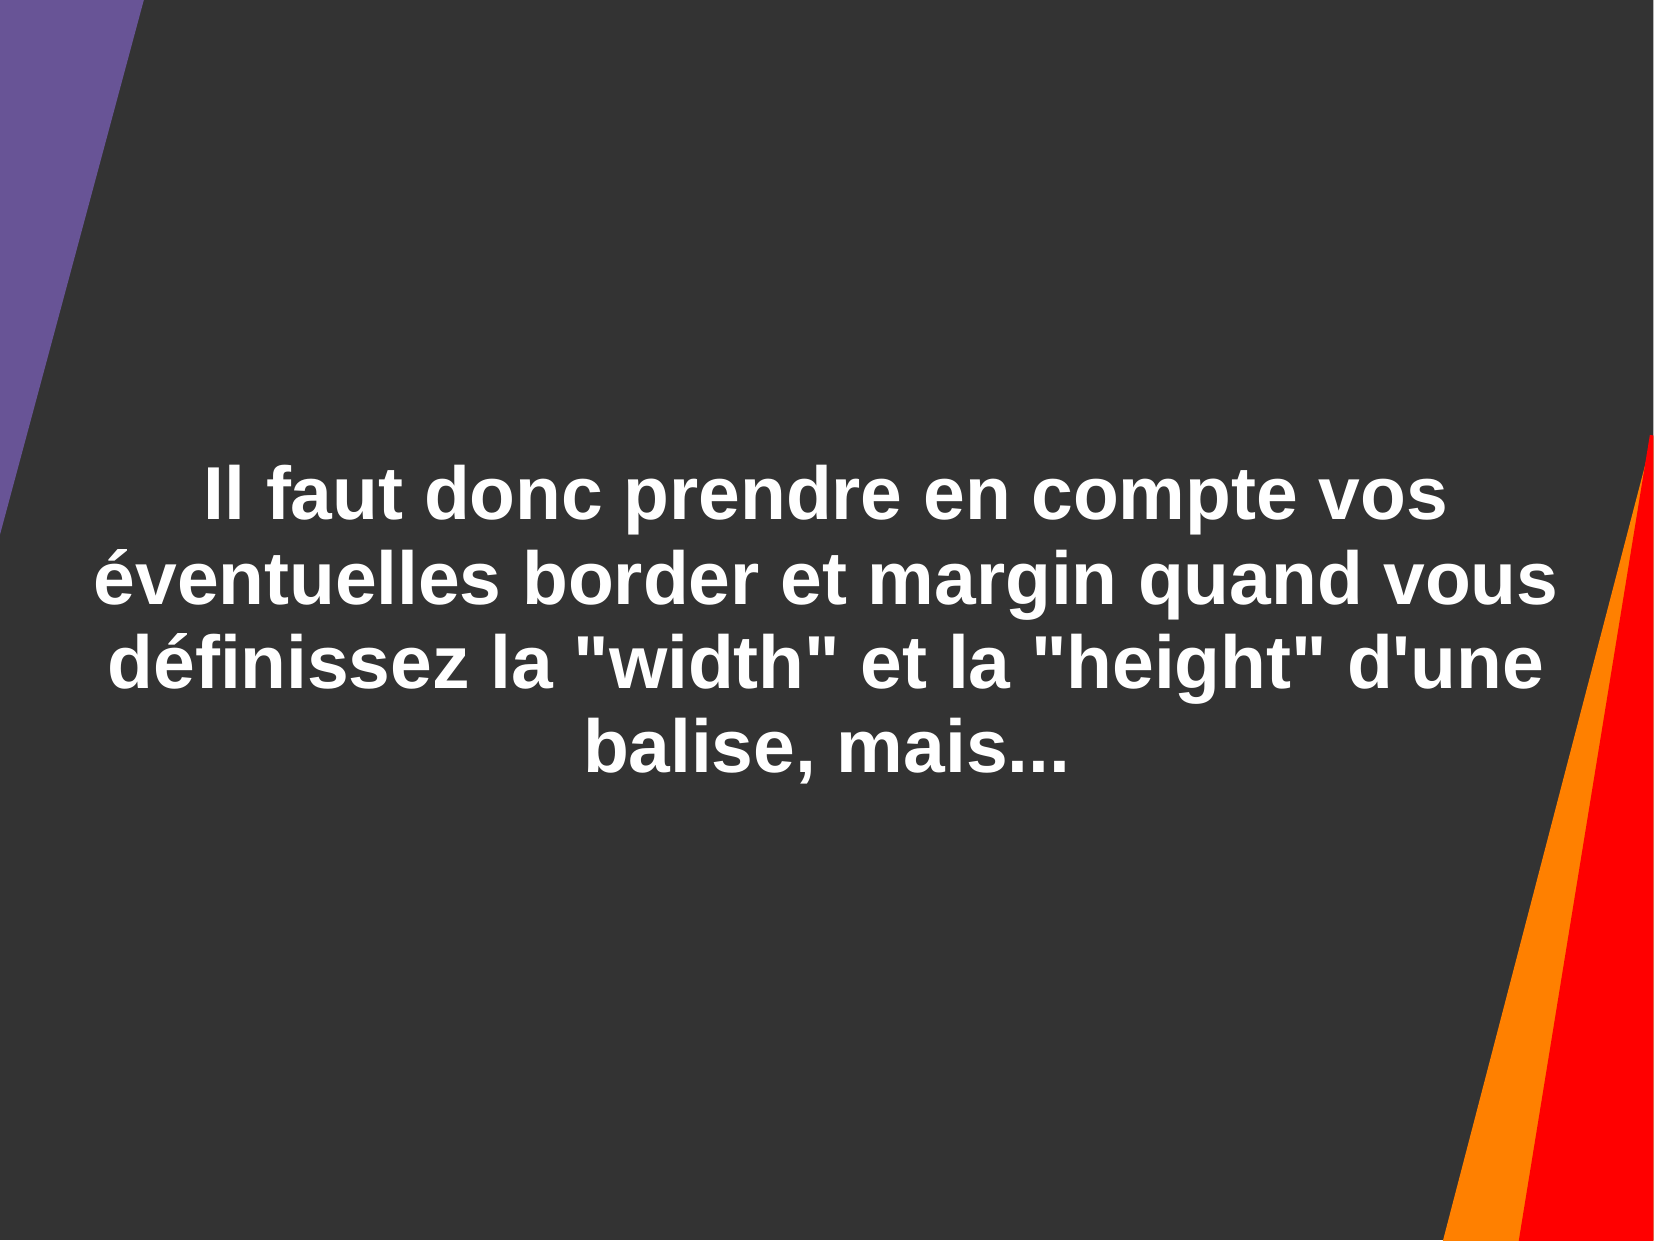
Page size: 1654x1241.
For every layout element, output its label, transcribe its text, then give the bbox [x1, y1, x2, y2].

text_box [0, 0, 144, 535]
title Il faut donc prendre en compte vos éventuelles border et margin quand vous définissez la "width" et la "height" d'une balise, mais... [31, 452, 1622, 789]
text_box [1442, 434, 1654, 1241]
